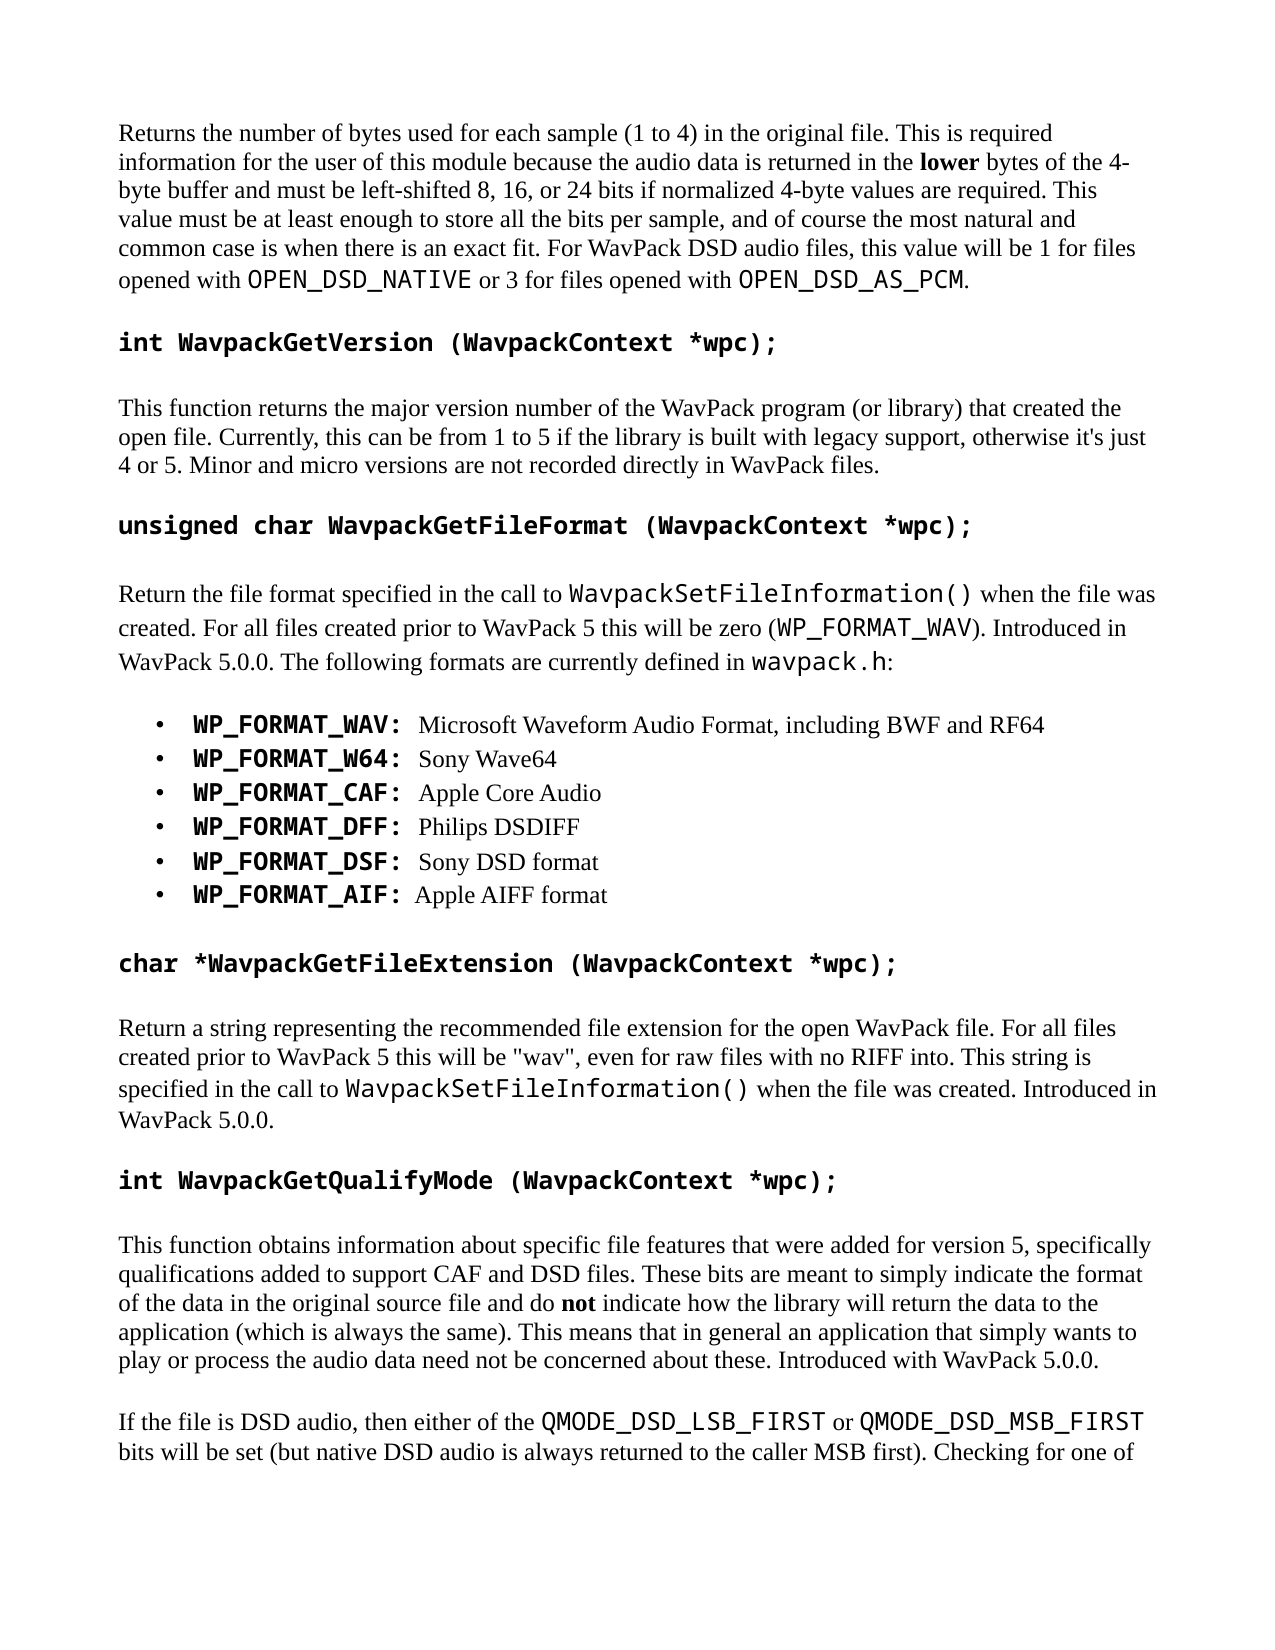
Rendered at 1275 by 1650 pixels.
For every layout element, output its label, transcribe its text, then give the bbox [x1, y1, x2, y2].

text This function obtains information about specific file features that were added for version 5, specifically qualifications added to support CAF and DSD files. These bits are meant to simply indicate the format of the data in the original source file and do not indicate how the library will return the data to the application (which is always the same). This means that in general an application that simply wants to play or process the audio data need not be concerned about these. Introduced with WavPack 5.0.0. [118, 1231, 1157, 1374]
text unsigned char WavpackGetFileFormat (WavpackContext *wpc); [118, 508, 1157, 542]
text Returns the number of bytes used for each sample (1 to 4) in the original file. This is required information for the user of this module because the audio data is returned in the lower bytes of the 4-byte buffer and must be left-shifted 8, 16, or 24 bits if normalized 4-byte values are required. This value must be at least enough to store all the bits per sample, and of course the most natural and common case is when there is an exact fit. For WavPack DSD audio files, this value will be 1 for files opened with OPEN_DSD_NATIVE or 3 for files opened with OPEN_DSD_AS_PCM. [118, 118, 1157, 296]
text Return a string representing the recommended file extension for the open WavPack file. For all files created prior to WavPack 5 this will be "wav", even for raw files with no RIFF into. This string is specified in the call to WavpackSetFileInformation() when the file was created. Introduced in WavPack 5.0.0. [118, 1013, 1157, 1134]
list WP_FORMAT_CAF: Apple Core Audio [156, 775, 1157, 809]
text int WavpackGetQualifyMode (WavpackContext *wpc); [118, 1162, 1157, 1197]
list WP_FORMAT_AIF: Apple AIFF format [156, 877, 1157, 911]
text If the file is DSD audio, then either of the QMODE_DSD_LSB_FIRST or QMODE_DSD_MSB_FIRST bits will be set (but native DSD audio is always returned to the caller MSB first). Checking for one of [118, 1403, 1157, 1466]
text This function returns the major version number of the WavPack program (or library) that created the open file. Currently, this can be from 1 to 5 if the library is built with legacy support, otherwise it's just 4 or 5. Minor and micro versions are not recorded directly in WavPack files. [118, 393, 1157, 479]
text int WavpackGetVersion (WavpackContext *wpc); [118, 325, 1157, 359]
list WP_FORMAT_DFF: Philips DSDIFF [156, 809, 1157, 843]
list WP_FORMAT_WAV: Microsoft Waveform Audio Format, including BWF and RF64 [156, 707, 1157, 741]
list WP_FORMAT_W64: Sony Wave64 [156, 741, 1157, 775]
text Return the file format specified in the call to WavpackSetFileInformation() when the file was created. For all files created prior to WavPack 5 this will be zero (WP_FORMAT_WAV). Introduced in WavPack 5.0.0. The following formats are currently defined in wavpack.h: [118, 576, 1157, 678]
list WP_FORMAT_DSF: Sony DSD format [156, 843, 1157, 877]
text char *WavpackGetFileExtension (WavpackContext *wpc); [118, 945, 1157, 979]
